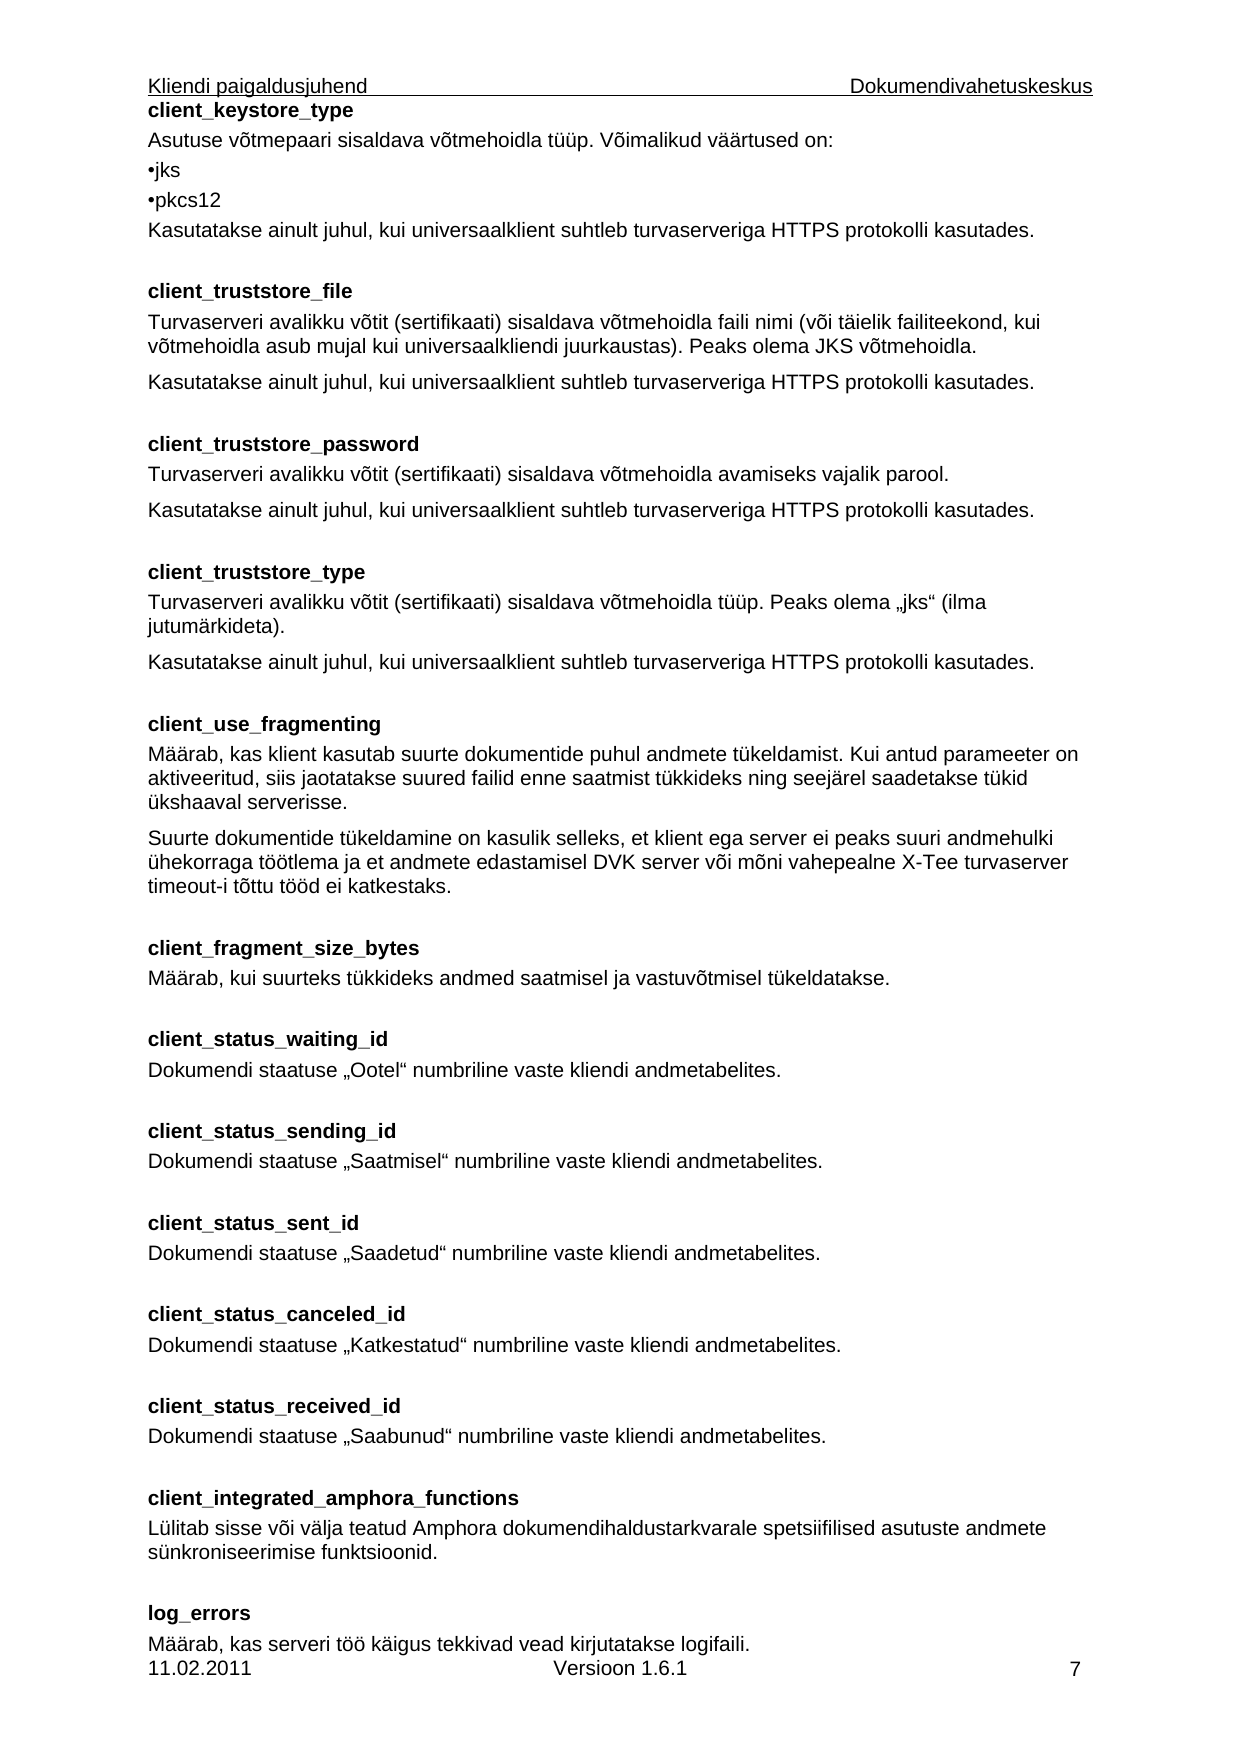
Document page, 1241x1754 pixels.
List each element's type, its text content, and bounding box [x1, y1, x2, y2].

text client_truststore_file [148, 279, 1093, 303]
text client_status_canceled_id [148, 1302, 1093, 1326]
list jks [148, 158, 1093, 182]
text client_integrated_amphora_functions [148, 1486, 1093, 1509]
text client_keystore_type [148, 98, 1093, 122]
text client_status_received_id [148, 1394, 1093, 1418]
text Dokumendi staatuse „Saatmisel“ numbriline vaste kliendi andmetabelites. [148, 1149, 1093, 1173]
text Asutuse võtmepaari sisaldava võtmehoidla tüüp. Võimalikud väärtused on: [148, 128, 1093, 152]
text Turvaserveri avalikku võtit (sertifikaati) sisaldava võtmehoidla faili nimi (või täielik failiteekond, kui võtmehoidla asub mujal kui universaalkliendi juurkaustas). Peaks olema JKS võtmehoidla. [148, 309, 1093, 357]
text Turvaserveri avalikku võtit (sertifikaati) sisaldava võtmehoidla avamiseks vajalik parool. [148, 462, 1093, 486]
text Määrab, kas serveri töö käigus tekkivad vead kirjutatakse logifaili. [148, 1631, 1093, 1655]
text Suurte dokumentide tükeldamine on kasulik selleks, et klient ega server ei peaks suuri andmehulki ühekorraga töötlema ja et andmete edastamisel DVK server või mõni vahepealne X-Tee turvaserver timeout-i tõttu tööd ei katkestaks. [148, 826, 1093, 898]
text Määrab, kas klient kasutab suurte dokumentide puhul andmete tükeldamist. Kui antud parameeter on aktiveeritud, siis jaotatakse suured failid enne saatmist tükkideks ning seejärel saadetakse tükid ükshaaval serverisse. [148, 742, 1093, 814]
text Kasutatakse ainult juhul, kui universaalklient suhtleb turvaserveriga HTTPS protokolli kasutades. [148, 498, 1093, 522]
text Kasutatakse ainult juhul, kui universaalklient suhtleb turvaserveriga HTTPS protokolli kasutades. [148, 218, 1093, 242]
text Lülitab sisse või välja teatud Amphora dokumendihaldustarkvarale spetsiifilised asutuste andmete sünkroniseerimise funktsioonid. [148, 1516, 1093, 1564]
text Dokumendi staatuse „Saadetud“ numbriline vaste kliendi andmetabelites. [148, 1241, 1093, 1265]
text client_truststore_password [148, 431, 1093, 455]
text client_fragment_size_bytes [148, 936, 1093, 959]
text Dokumendi staatuse „Saabunud“ numbriline vaste kliendi andmetabelites. [148, 1424, 1093, 1448]
text Turvaserveri avalikku võtit (sertifikaati) sisaldava võtmehoidla tüüp. Peaks olema „jks“ (ilma jutumärkideta). [148, 590, 1093, 638]
text Kasutatakse ainult juhul, kui universaalklient suhtleb turvaserveriga HTTPS protokolli kasutades. [148, 650, 1093, 674]
text client_status_waiting_id [148, 1027, 1093, 1051]
text Dokumendi staatuse „Ootel“ numbriline vaste kliendi andmetabelites. [148, 1057, 1093, 1081]
text client_status_sent_id [148, 1211, 1093, 1234]
text client_use_fragmenting [148, 712, 1093, 736]
text client_truststore_type [148, 559, 1093, 583]
text Määrab, kui suurteks tükkideks andmed saatmisel ja vastuvõtmisel tükeldatakse. [148, 966, 1093, 990]
text Kasutatakse ainult juhul, kui universaalklient suhtleb turvaserveriga HTTPS protokolli kasutades. [148, 370, 1093, 394]
text log_errors [148, 1601, 1093, 1625]
list pkcs12 [148, 188, 1093, 212]
text Dokumendi staatuse „Katkestatud“ numbriline vaste kliendi andmetabelites. [148, 1332, 1093, 1356]
text client_status_sending_id [148, 1119, 1093, 1143]
